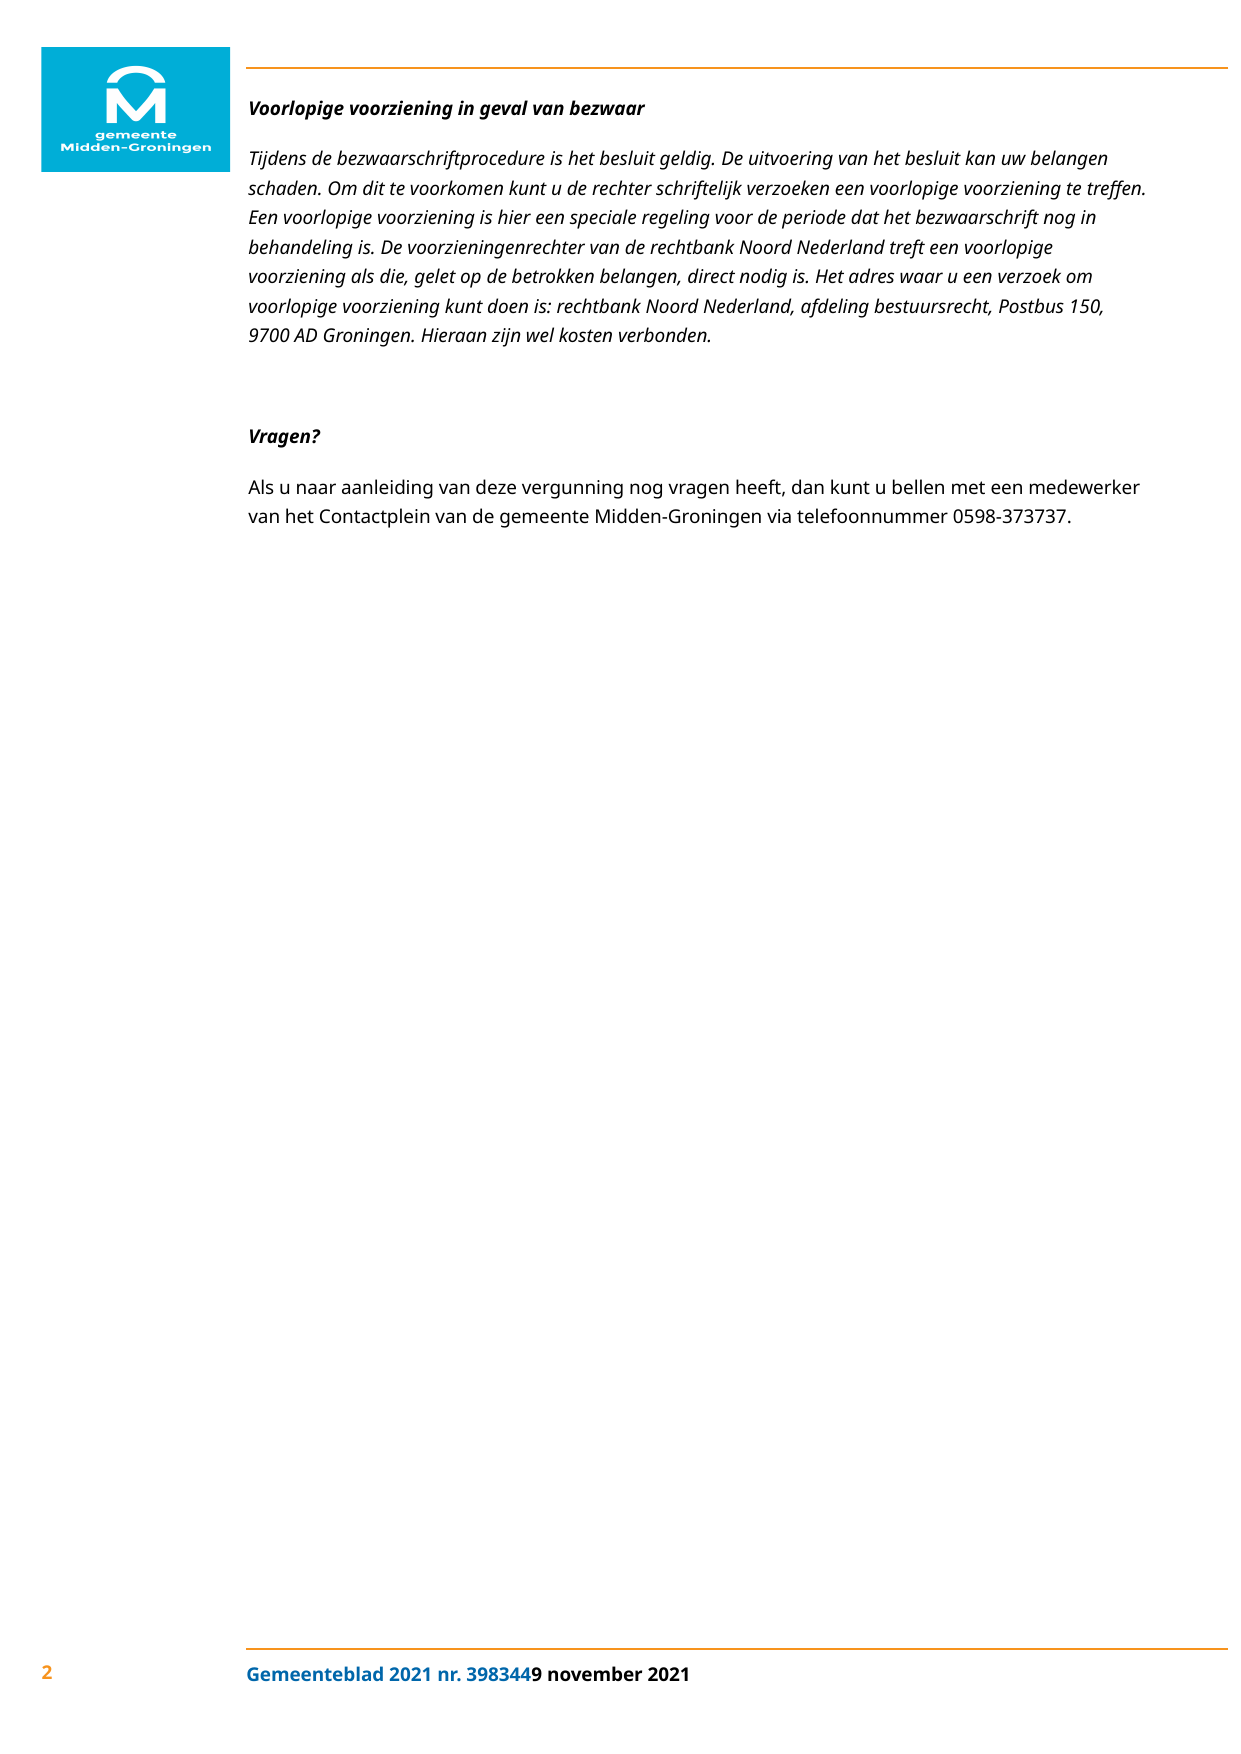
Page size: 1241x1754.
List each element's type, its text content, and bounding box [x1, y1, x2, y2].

picture [184, 146, 190, 153]
text Voorlopige voorziening in geval van bezwaar [248, 95, 1152, 121]
picture [108, 66, 164, 82]
text Als u naar aanleiding van deze vergunning nog vragen heeft, dan kunt u bellen met een medewerker van het Contactplein van de gemeente Midden-Groningen via telefoonnummer 0598-373737. [248, 474, 1152, 529]
text Vragen? [248, 423, 1152, 449]
picture [107, 89, 165, 122]
text Tijdens de bezwaarschriftprocedure is het besluit geldig. De uitvoering van het besluit kan uw belangen schaden. Om dit te voorkomen kunt u de rechter schriftelijk verzoeken een voorlopige voorziening te treffen. Een voorlopige voorziening is hier een speciale regeling voor de periode dat het bezwaarschrift nog in behandeling is. De voorzieningenrechter van de rechtbank Noord Nederland treft een voorlopige voorziening als die, gelet op de betrokken belangen, direct nodig is. Het adres waar u een verzoek om voorlopige voorziening kunt doen is: rechtbank Noord Nederland, afdeling bestuursrecht, Postbus 150, 9700 AD Groningen. Hieraan zijn wel kosten verbonden. [248, 145, 1152, 348]
